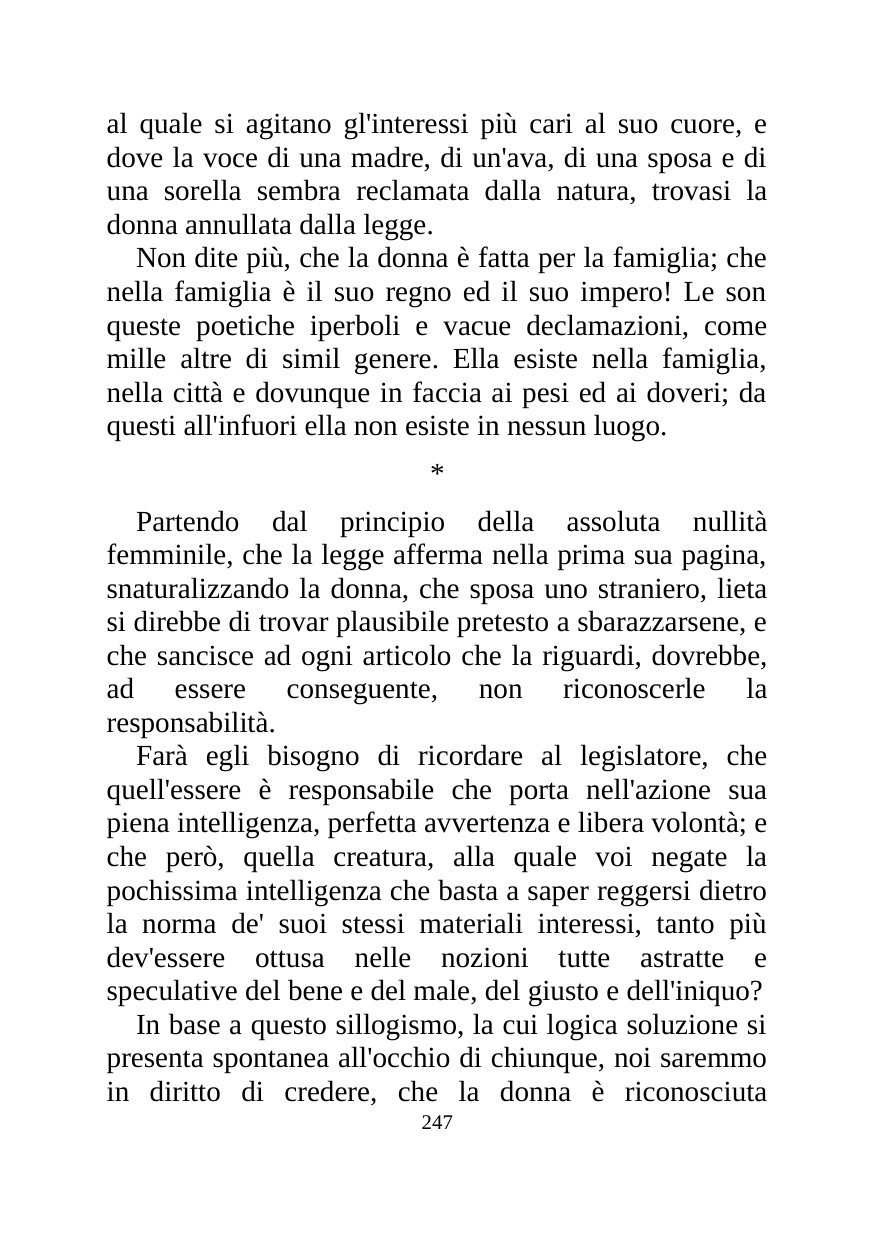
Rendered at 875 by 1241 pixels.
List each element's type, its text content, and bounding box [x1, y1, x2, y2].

text * [106, 456, 768, 489]
text Non dite più, che la donna è fatta per la famiglia; che nella famiglia è il suo regno ed il suo impero! Le son queste poetiche iperboli e vacue declamazioni, come mille altre di simil genere. Ella esiste nella famiglia, nella città e dovunque in faccia ai pesi ed ai doveri; da questi all'infuori ella non esiste in nessun luogo. [106, 241, 768, 442]
text Farà egli bisogno di ricordare al legislatore, che quell'essere è responsabile che porta nell'azione sua piena intelligenza, perfetta avvertenza e libera volontà; e che però, quella creatura, alla quale voi negate la pochissima intelligenza che basta a saper reggersi dietro la norma de' suoi stessi materiali interessi, tanto più dev'essere ottusa nelle nozioni tutte astratte e speculative del bene e del male, del giusto e dell'iniquo? [106, 738, 768, 1007]
text Partendo dal principio della assoluta nullità femminile, che la legge afferma nella prima sua pagina, snaturalizzando la donna, che sposa uno straniero, lieta si direbbe di trovar plausibile pretesto a sbarazzarsene, e che sancisce ad ogni articolo che la riguardi, dovrebbe, ad essere conseguente, non riconoscerle la responsabilità. [106, 504, 768, 738]
text In base a questo sillogismo, la cui logica soluzione si presenta spontanea all'occhio di chiunque, noi saremmo in diritto di credere, che la donna è riconosciuta [106, 1007, 768, 1107]
text al quale si agitano gl'interessi più cari al suo cuore, e dove la voce di una madre, di un'ava, di una sposa e di una sorella sembra reclamata dalla natura, trovasi la donna annullata dalla legge. [106, 106, 768, 241]
